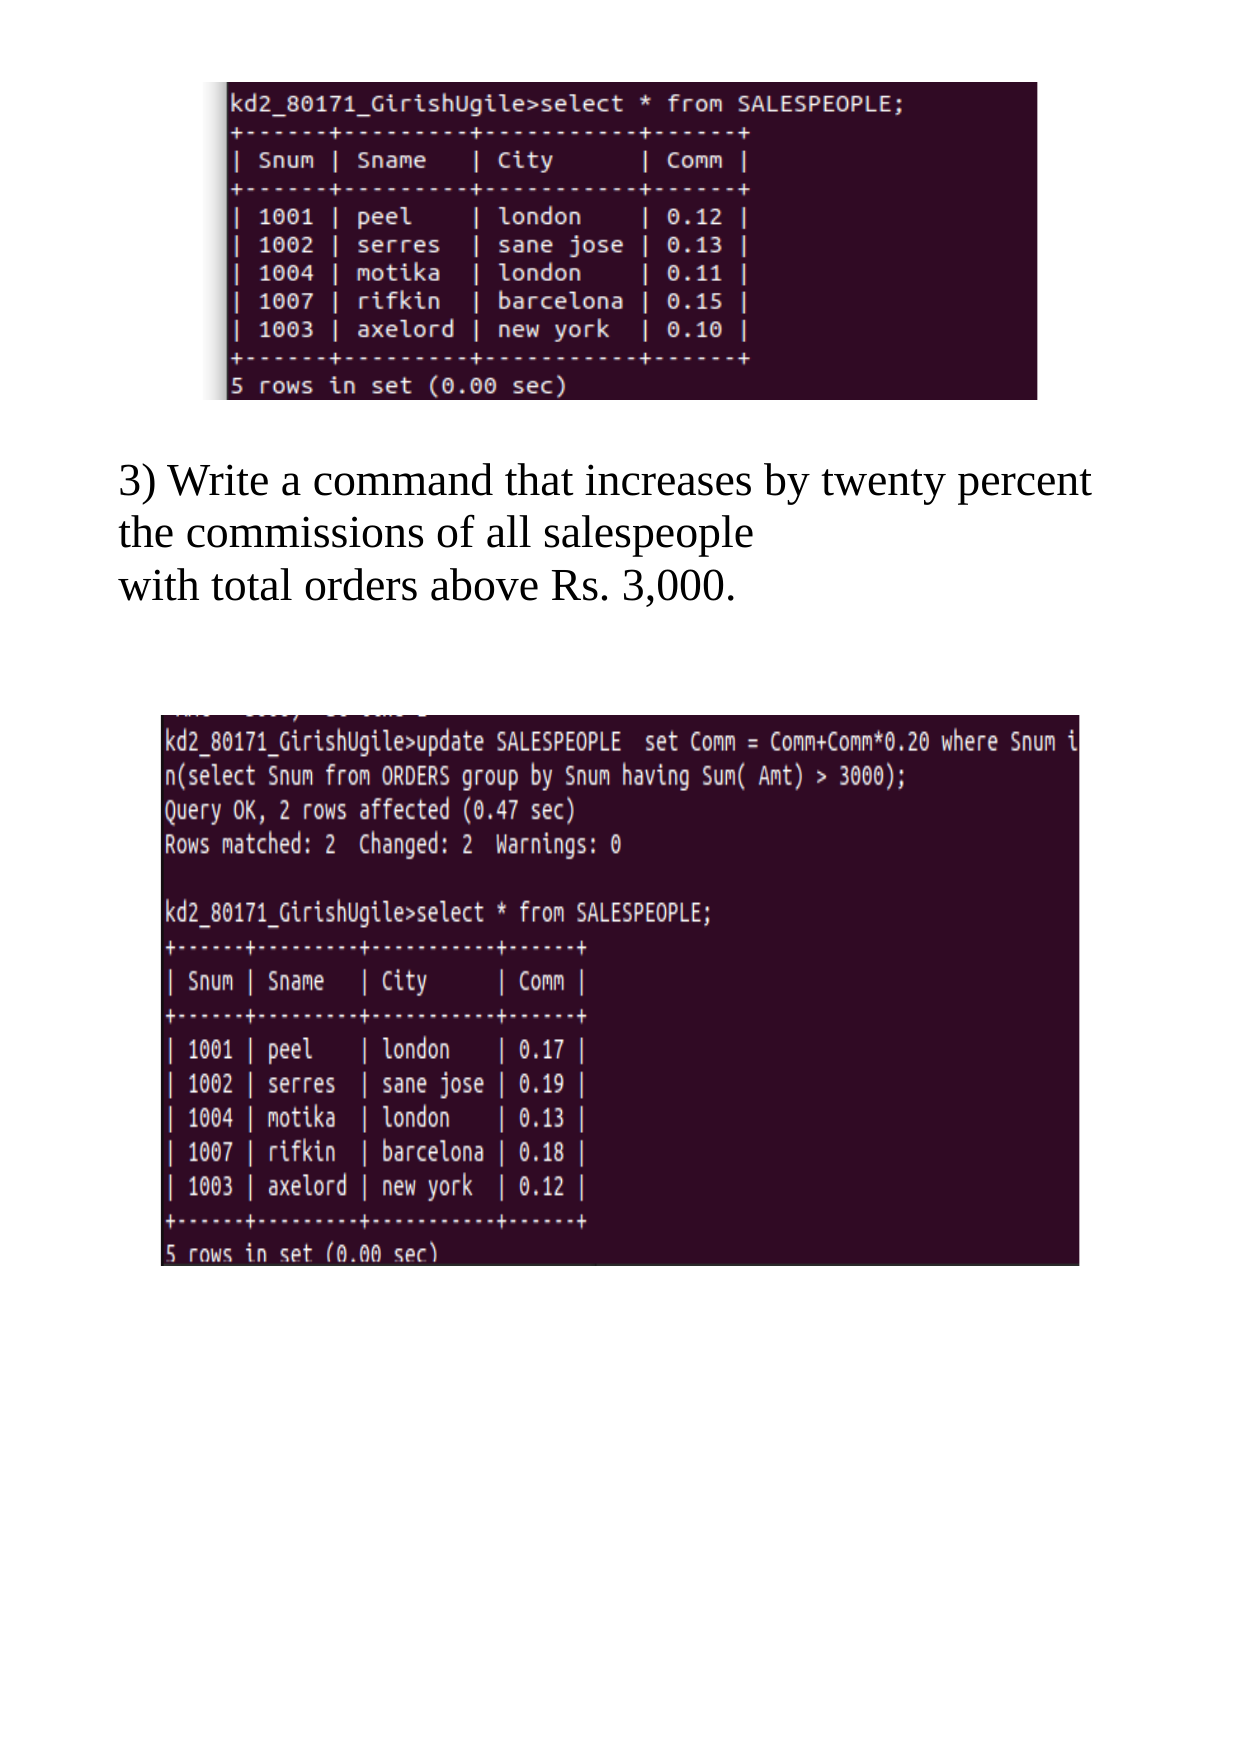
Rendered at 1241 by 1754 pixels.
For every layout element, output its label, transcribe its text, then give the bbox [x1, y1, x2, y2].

picture [202, 82, 1038, 400]
text with total orders above Rs. 3,000. [118, 557, 1122, 610]
text 3) Write a command that increases by twenty percent the commissions of all salespeople [118, 452, 1122, 557]
picture [160, 715, 1080, 1266]
